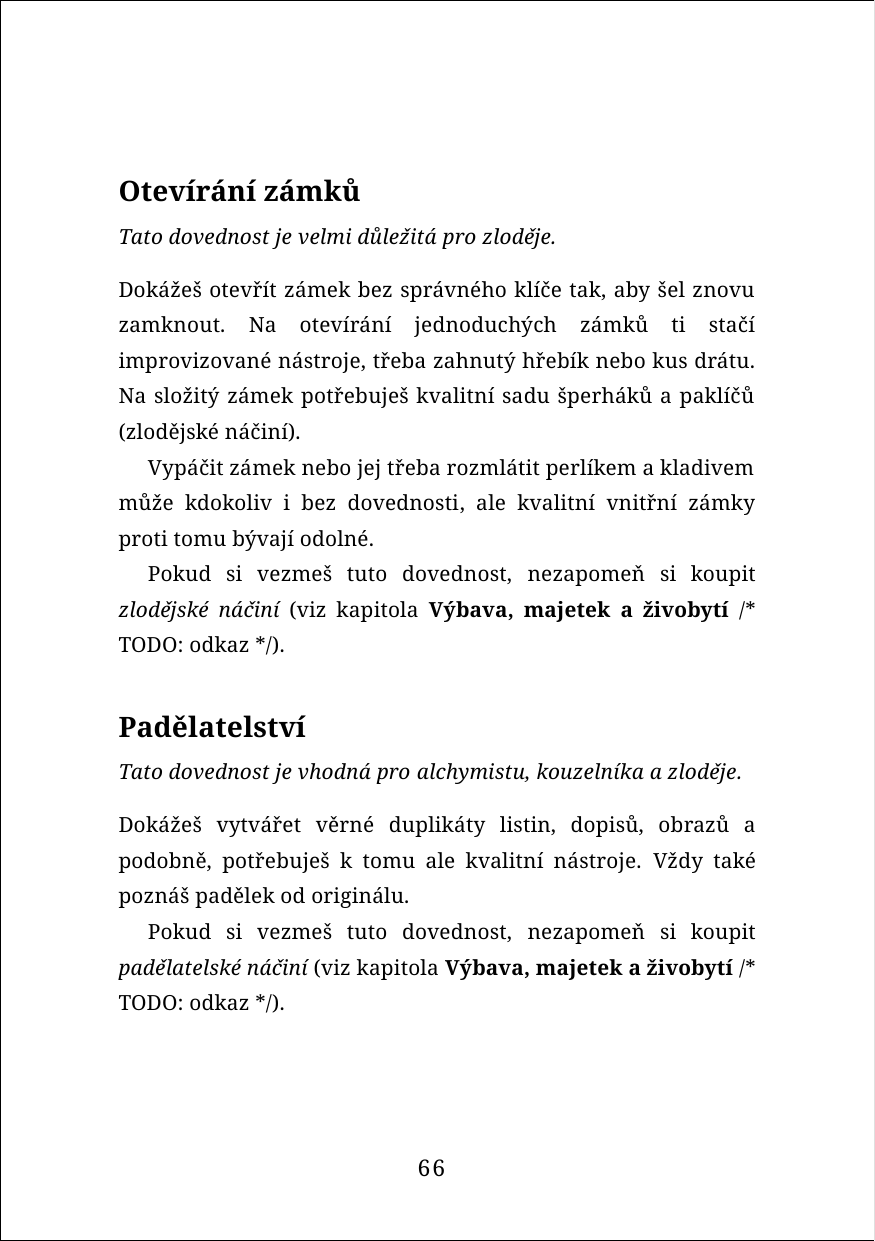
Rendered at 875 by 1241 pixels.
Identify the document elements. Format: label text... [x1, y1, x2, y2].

text Tato dovednost je vhodná pro alchymistu, kouzelníka a zloděje. [118, 757, 756, 786]
text Dokážeš vytvářet věrné duplikáty listin, dopisů, obrazů a podobně, potřebuješ k tomu ale kvalitní nástroje. Vždy také poznáš padělek od originálu. Pokud si vezmeš tuto dovednost, nezapomeň si koupit padělatelské náčiní (viz kapitola Výbava, majetek a živobytí /* TODO: odkaz */). [118, 811, 756, 1017]
subtitle Otevírání zámků [118, 172, 756, 210]
subtitle Padělatelství [118, 707, 756, 746]
text Dokážeš otevřít zámek bez správného klíče tak, aby šel znovu zamknout. Na otevírání jednoduchých zámků ti stačí improvizované nástroje, třeba zahnutý hřebík nebo kus drátu. Na složitý zámek potřebuješ kvalitní sadu šperháků a paklíčů (zlodějské náčiní). Vypáčit zámek nebo jej třeba rozmlátit perlíkem a kladivem může kdokoliv i bez dovednosti, ale kvalitní vnitřní zámky proti tomu bývají odolné. Pokud si vezmeš tuto dovednost, nezapomeň si koupit zlodějské náčiní (viz kapitola Výbava, majetek a živobytí /* TODO: odkaz */). [118, 275, 756, 659]
text Tato dovednost je velmi důležitá pro zloděje. [118, 222, 756, 250]
